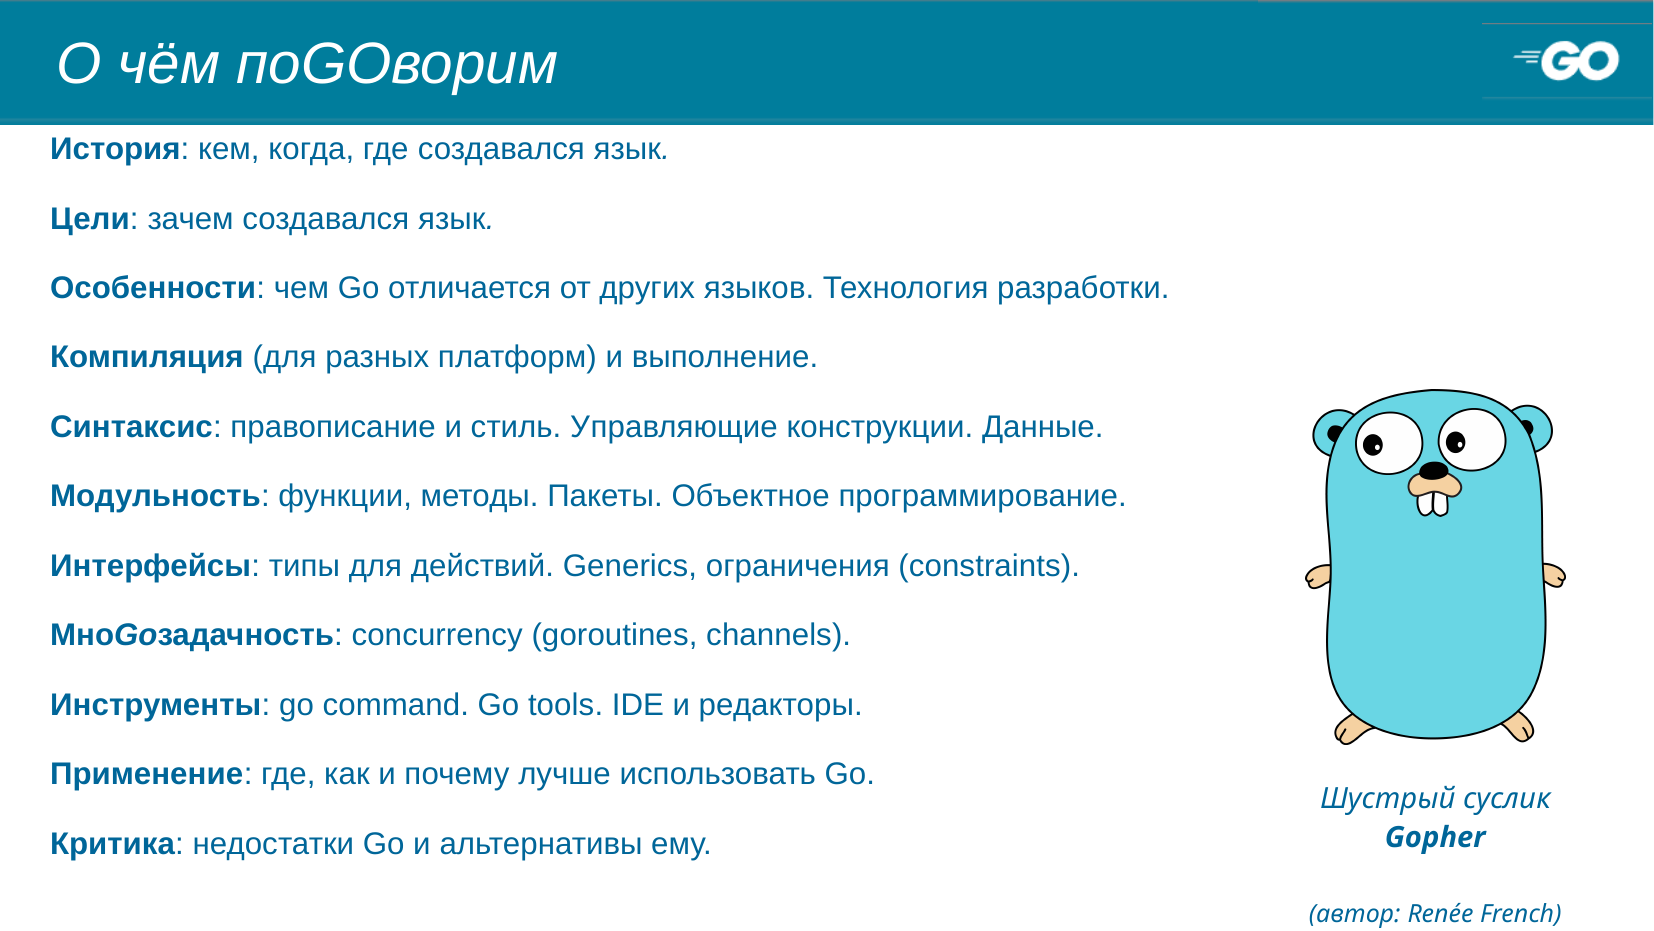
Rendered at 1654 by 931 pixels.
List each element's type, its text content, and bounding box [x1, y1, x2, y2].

text_box История: кем, когда, где создавался язык. Цели: зачем создавался язык. Особенности: чем Go отличается от других языков. Технология разработки. Компиляция (для разных платформ) и выполнение. Синтаксис: правописание и стиль. Управляющие конструкции. Данные. Модульность: функции, методы. Пакеты. Объектное программирование. Интерфейсы: типы для действий. Generics, ограничения (constraints). МноGoзадачность: concurrency (goroutines, channels). Инструменты: go command. Go tools. IDE и редакторы. Применение: где, как и почему лучше использовать Go. Критика: недостатки Go и альтернативы ему. [35, 124, 1619, 903]
picture [1542, 41, 1619, 81]
picture [1305, 389, 1566, 745]
text_box О чём поGOворим [41, 23, 1495, 104]
